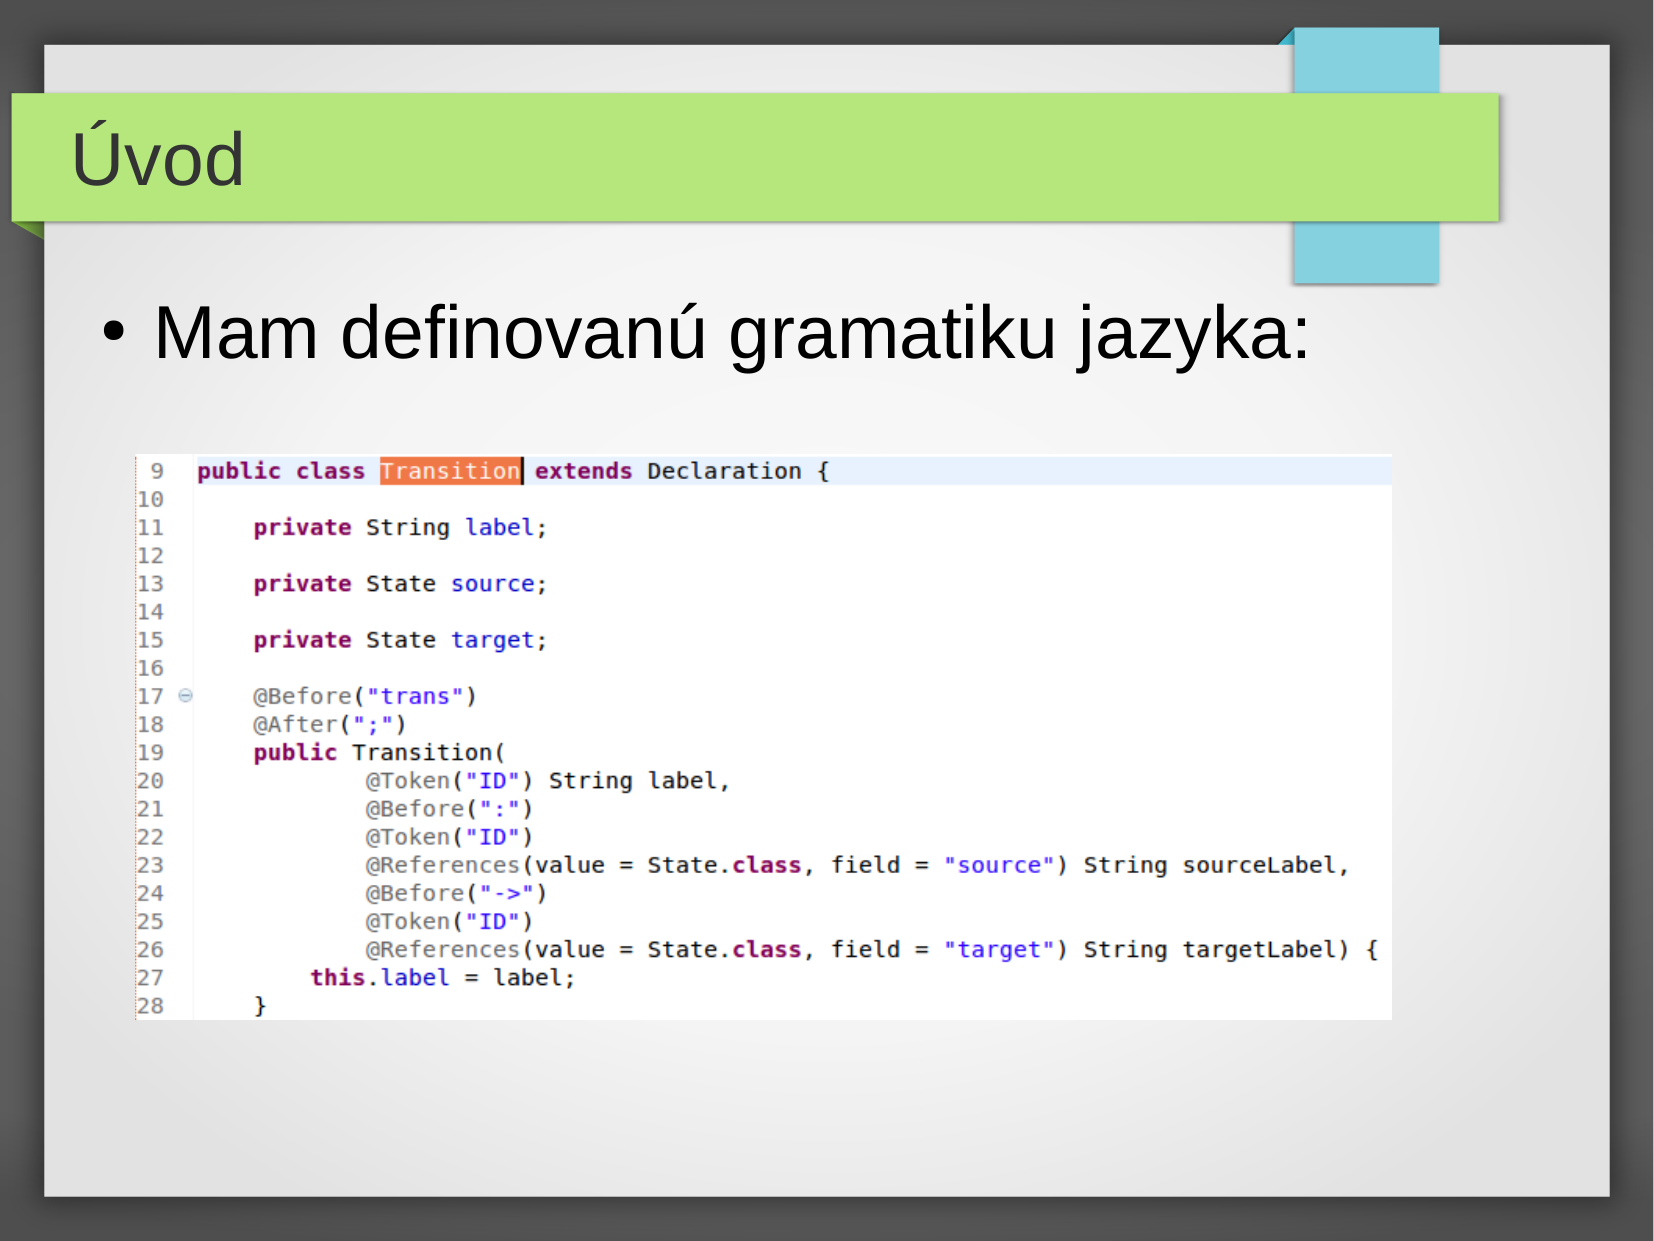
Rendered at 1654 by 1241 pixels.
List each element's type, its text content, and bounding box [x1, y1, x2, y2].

picture [0, 0, 1654, 1241]
list Mam definovanú gramatiku jazyka: [82, 290, 1571, 421]
title Úvod [70, 106, 1229, 213]
